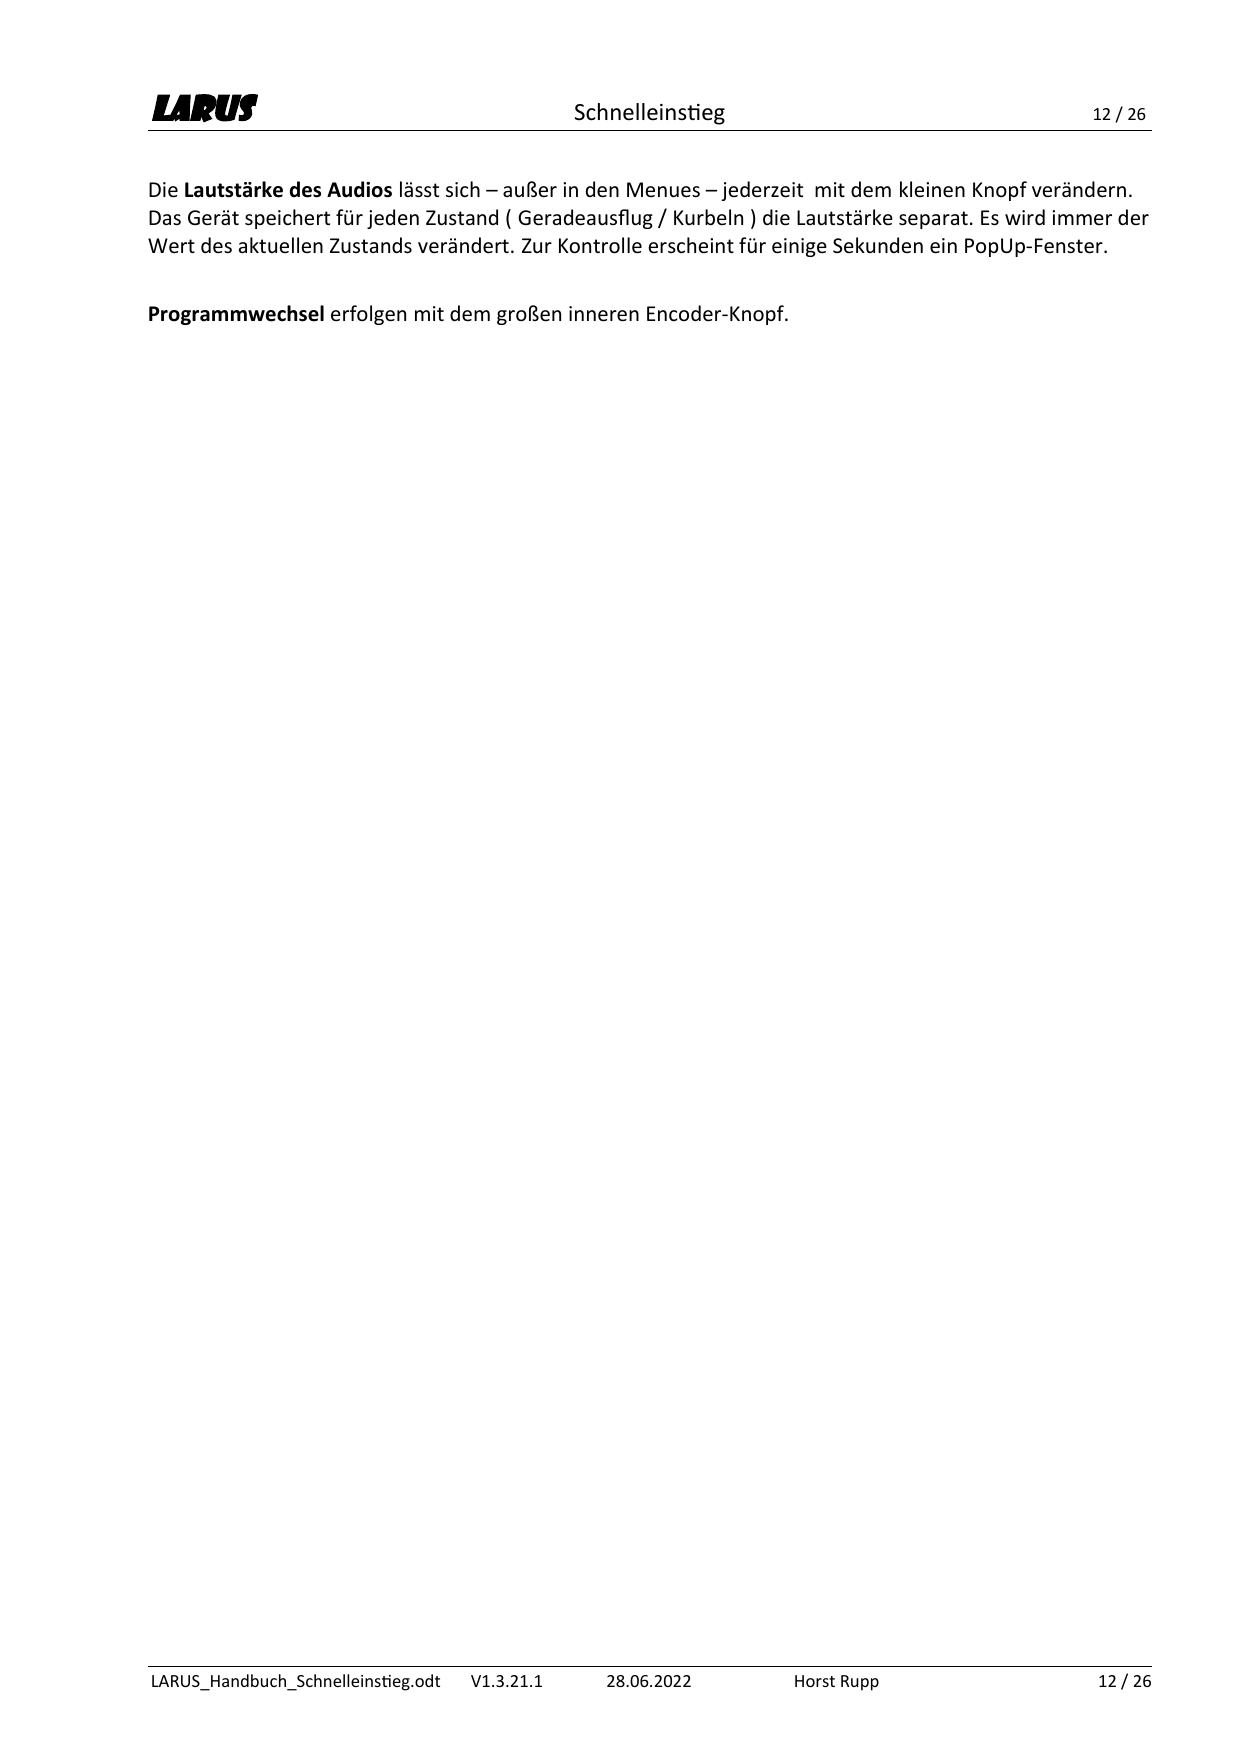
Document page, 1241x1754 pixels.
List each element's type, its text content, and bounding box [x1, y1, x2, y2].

text Programmwechsel erfolgen mit dem großen inneren Encoder-Knopf. [148, 299, 1152, 327]
text Die Lautstärke des Audios lässt sich – außer in den Menues – jederzeit mit dem kleinen Knopf verändern. Das Gerät speichert für jeden Zustand ( Geradeausflug / Kurbeln ) die Lautstärke separat. Es wird immer der Wert des aktuellen Zustands verändert. Zur Kontrolle erscheint für einige Sekunden ein PopUp-Fenster. [148, 176, 1152, 259]
